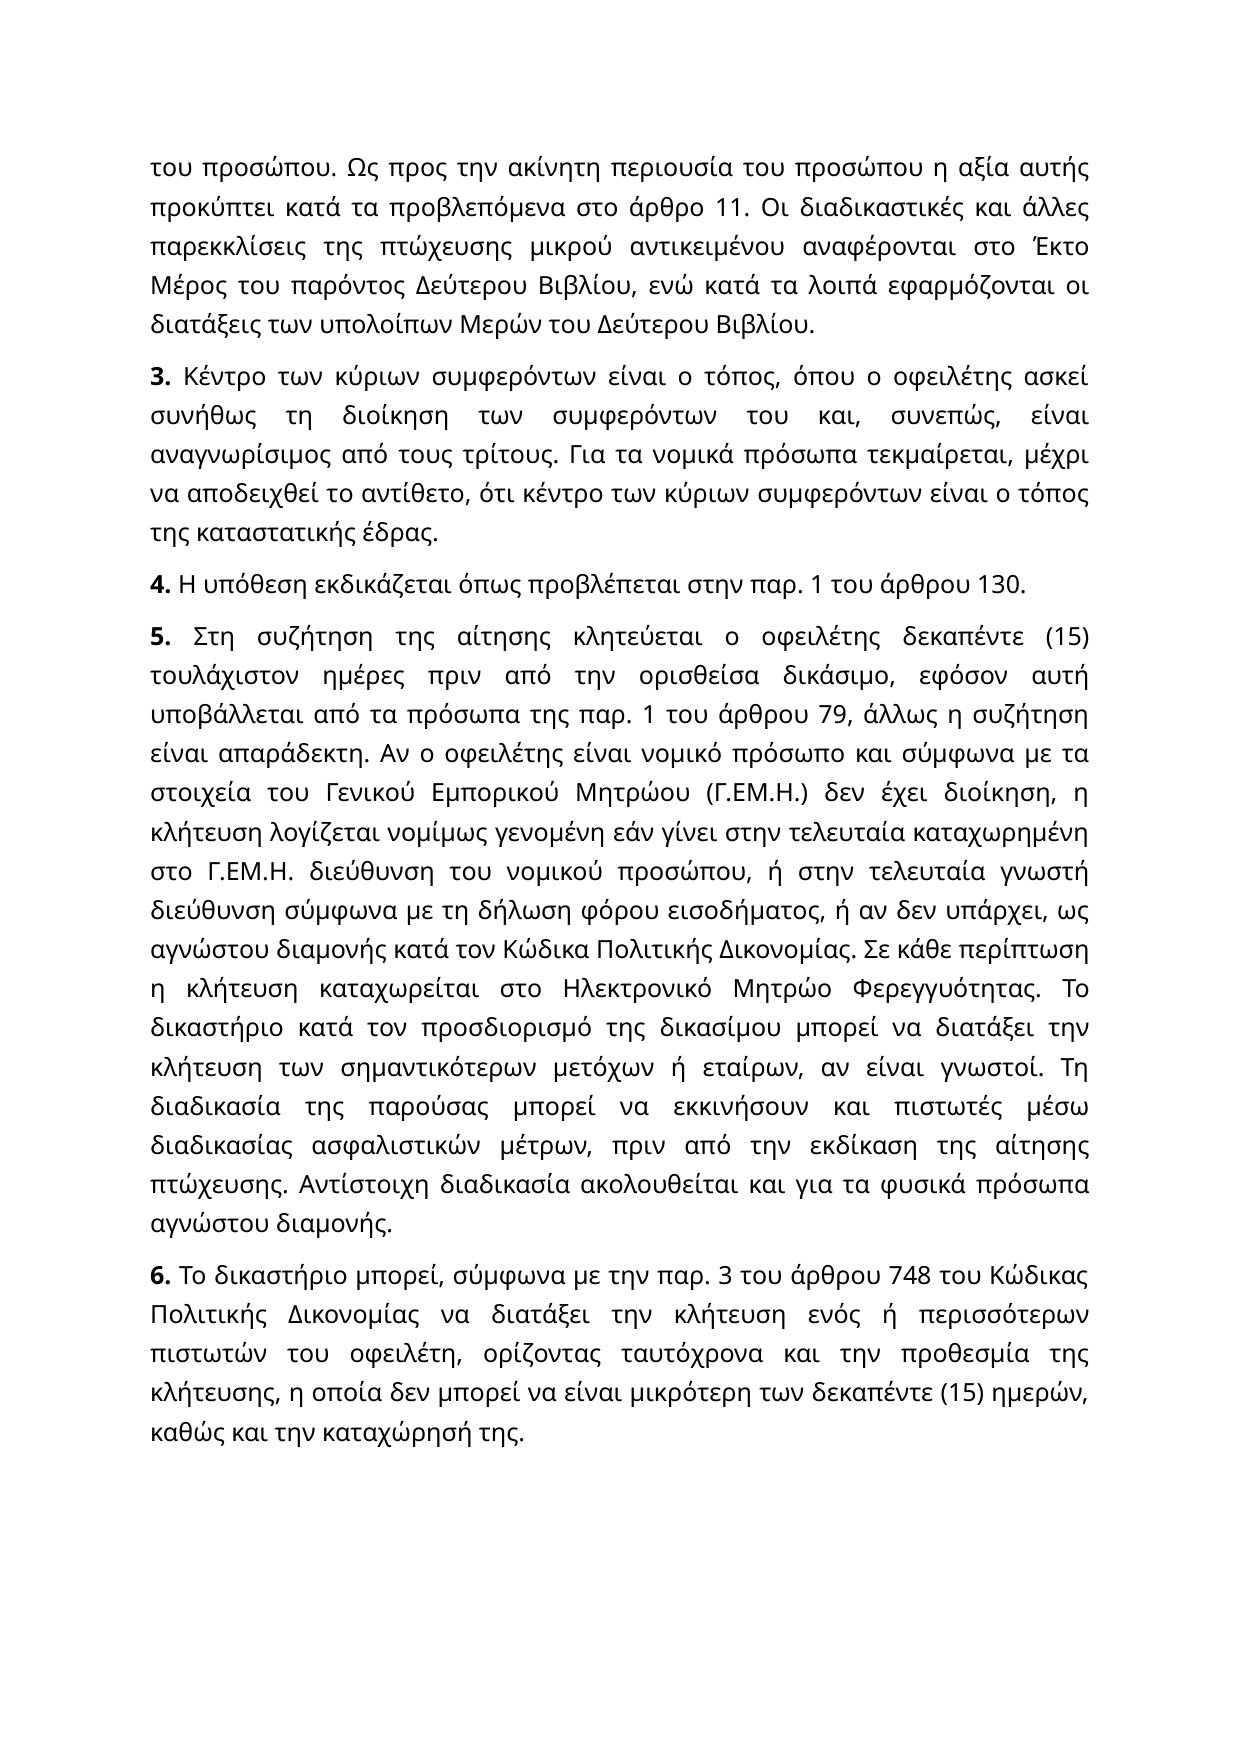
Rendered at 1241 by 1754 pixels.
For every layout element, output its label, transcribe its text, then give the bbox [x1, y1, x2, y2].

text 6. Το δικαστήριο μπορεί, σύμφωνα με την παρ. 3 του άρθρου 748 του Κώδικας Πολιτικής Δικονομίας να διατάξει την κλήτευση ενός ή περισσότερων πιστωτών του οφειλέτη, ορίζοντας ταυτόχρονα και την προθεσμία της κλήτευσης, η οποία δεν μπορεί να είναι μικρότερη των δεκαπέντε (15) ημερών, καθώς και την καταχώρησή της. [150, 1257, 1090, 1448]
text 3. Κέντρο των κύριων συμφερόντων είναι ο τόπος, όπου ο οφειλέτης ασκεί συνήθως τη διοίκηση των συμφερόντων του και, συνεπώς, είναι αναγνωρίσιμος από τους τρίτους. Για τα νομικά πρόσωπα τεκμαίρεται, μέχρι να αποδειχθεί το αντίθετο, ότι κέντρο των κύριων συμφερόντων είναι ο τόπος της καταστατικής έδρας. [150, 358, 1090, 549]
text 4. Η υπόθεση εκδικάζεται όπως προβλέπεται στην παρ. 1 του άρθρου 130. [150, 567, 1090, 601]
text 5. Στη συζήτηση της αίτησης κλητεύεται ο οφειλέτης δεκαπέντε (15) τουλάχιστον ημέρες πριν από την ορισθείσα δικάσιμο, εφόσον αυτή υποβάλλεται από τα πρόσωπα της παρ. 1 του άρθρου 79, άλλως η συζήτηση είναι απαράδεκτη. Αν ο οφειλέτης είναι νομικό πρόσωπο και σύμφωνα με τα στοιχεία του Γενικού Εμπορικού Μητρώου (Γ.ΕΜ.Η.) δεν έχει διοίκηση, η κλήτευση λογίζεται νομίμως γενομένη εάν γίνει στην τελευταία καταχωρημένη στο Γ.ΕΜ.Η. διεύθυνση του νομικού προσώπου, ή στην τελευταία γνωστή διεύθυνση σύμφωνα με τη δήλωση φόρου εισοδήματος, ή αν δεν υπάρχει, ως αγνώστου διαμονής κατά τον Κώδικα Πολιτικής Δικονομίας. Σε κάθε περίπτωση η κλήτευση καταχωρείται στο Ηλεκτρονικό Μητρώο Φερεγγυότητας. Το δικαστήριο κατά τον προσδιορισμό της δικασίμου μπορεί να διατάξει την κλήτευση των σημαντικότερων μετόχων ή εταίρων, αν είναι γνωστοί. Τη διαδικασία της παρούσας μπορεί να εκκινήσουν και πιστωτές μέσω διαδικασίας ασφαλιστικών μέτρων, πριν από την εκδίκαση της αίτησης πτώχευσης. Αντίστοιχη διαδικασία ακολουθείται και για τα φυσικά πρόσωπα αγνώστου διαμονής. [150, 618, 1090, 1240]
text του προσώπου. Ως προς την ακίνητη περιουσία του προσώπου η αξία αυτής προκύπτει κατά τα προβλεπόμενα στο άρθρο 11. Οι διαδικαστικές και άλλες παρεκκλίσεις της πτώχευσης μικρού αντικειμένου αναφέρονται στο Έκτο Μέρος του παρόντος Δεύτερου Βιβλίου, ενώ κατά τα λοιπά εφαρμόζονται οι διατάξεις των υπολοίπων Μερών του Δεύτερου Βιβλίου. [150, 150, 1090, 341]
